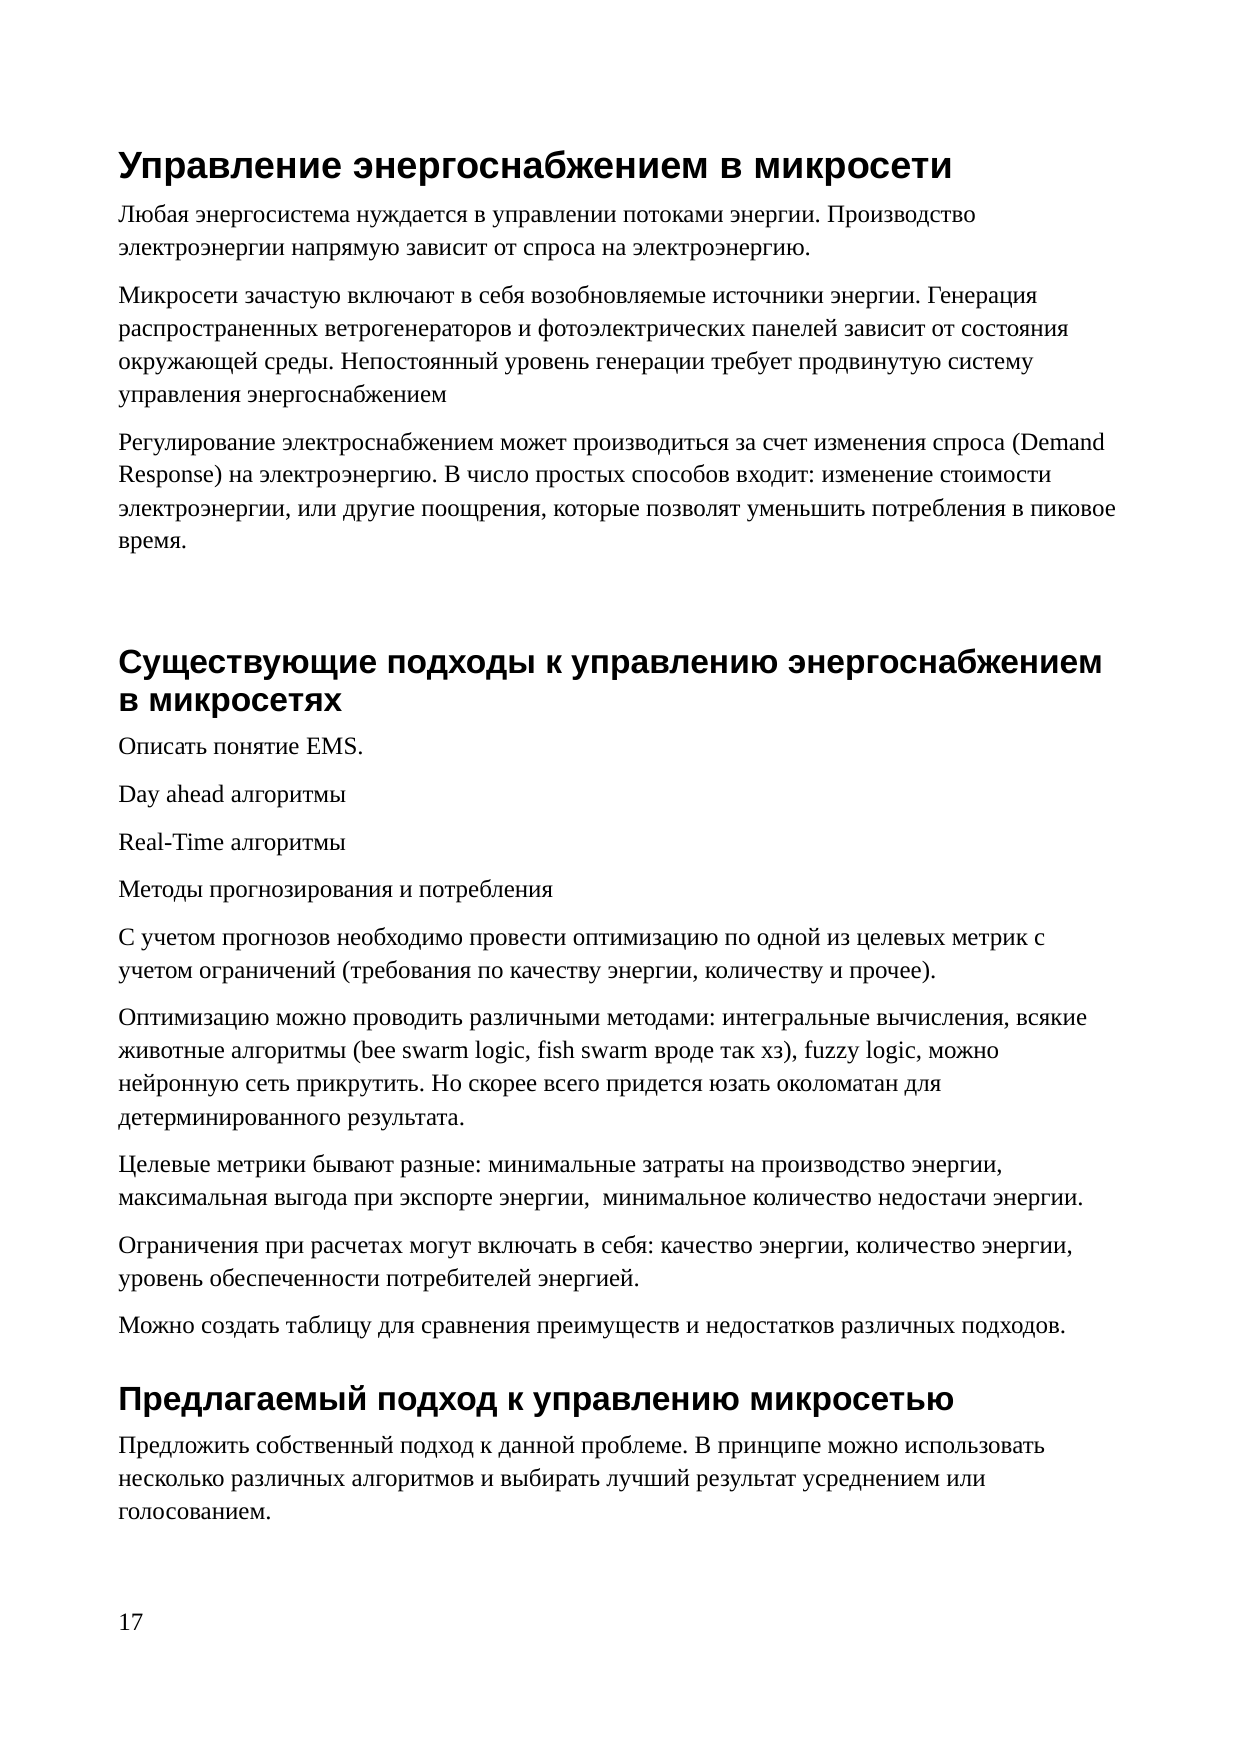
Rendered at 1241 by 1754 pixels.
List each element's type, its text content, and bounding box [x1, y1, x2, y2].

text Регулирование электроснабжением может производиться за счет изменения спроса (Demand Response) на электроэнергию. В число простых способов входит: изменение стоимости электроэнергии, или другие поощрения, которые позволят уменьшить потребления в пиковое время. [118, 427, 1122, 554]
subtitle Предлагаемый подход к управлению микросетью [118, 1379, 1122, 1417]
text Ограничения при расчетах могут включать в себя: качество энергии, количество энергии, уровень обеспеченности потребителей энергией. [118, 1230, 1122, 1292]
text Целевые метрики бывают разные: минимальные затраты на производство энергии, максимальная выгода при экспорте энергии, минимальное количество недостачи энергии. [118, 1149, 1122, 1211]
text Любая энергосистема нуждается в управлении потоками энергии. Производство электроэнергии напрямую зависит от спроса на электроэнергию. [118, 199, 1122, 261]
subtitle Существующие подходы к управлению энергоснабжением в микросетях [118, 642, 1122, 719]
subtitle Управление энергоснабжением в микросети [118, 143, 1122, 187]
text Day ahead алгоритмы [118, 779, 1122, 808]
text Методы прогнозирования и потребления [118, 874, 1122, 903]
text Оптимизацию можно проводить различными методами: интегральные вычисления, всякие животные алгоритмы (bee swarm logic, fish swarm вроде так хз), fuzzy logic, можно нейронную сеть прикрутить. Но скорее всего придется юзать околоматан для детерминированного результата. [118, 1002, 1122, 1130]
text Real-Time алгоритмы [118, 827, 1122, 855]
text Описать понятие EMS. [118, 731, 1122, 760]
text С учетом прогнозов необходимо провести оптимизацию по одной из целевых метрик с учетом ограничений (требования по качеству энергии, количеству и прочее). [118, 922, 1122, 984]
text Можно создать таблицу для сравнения преимуществ и недостатков различных подходов. [118, 1310, 1122, 1339]
text Предложить собственный подход к данной проблеме. В принципе можно использовать несколько различных алгоритмов и выбирать лучший результат усреднением или голосованием. [118, 1430, 1122, 1525]
text Микросети зачастую включают в себя возобновляемые источники энергии. Генерация распространенных ветрогенераторов и фотоэлектрических панелей зависит от состояния окружающей среды. Непостоянный уровень генерации требует продвинутую систему управления энергоснабжением [118, 280, 1122, 408]
